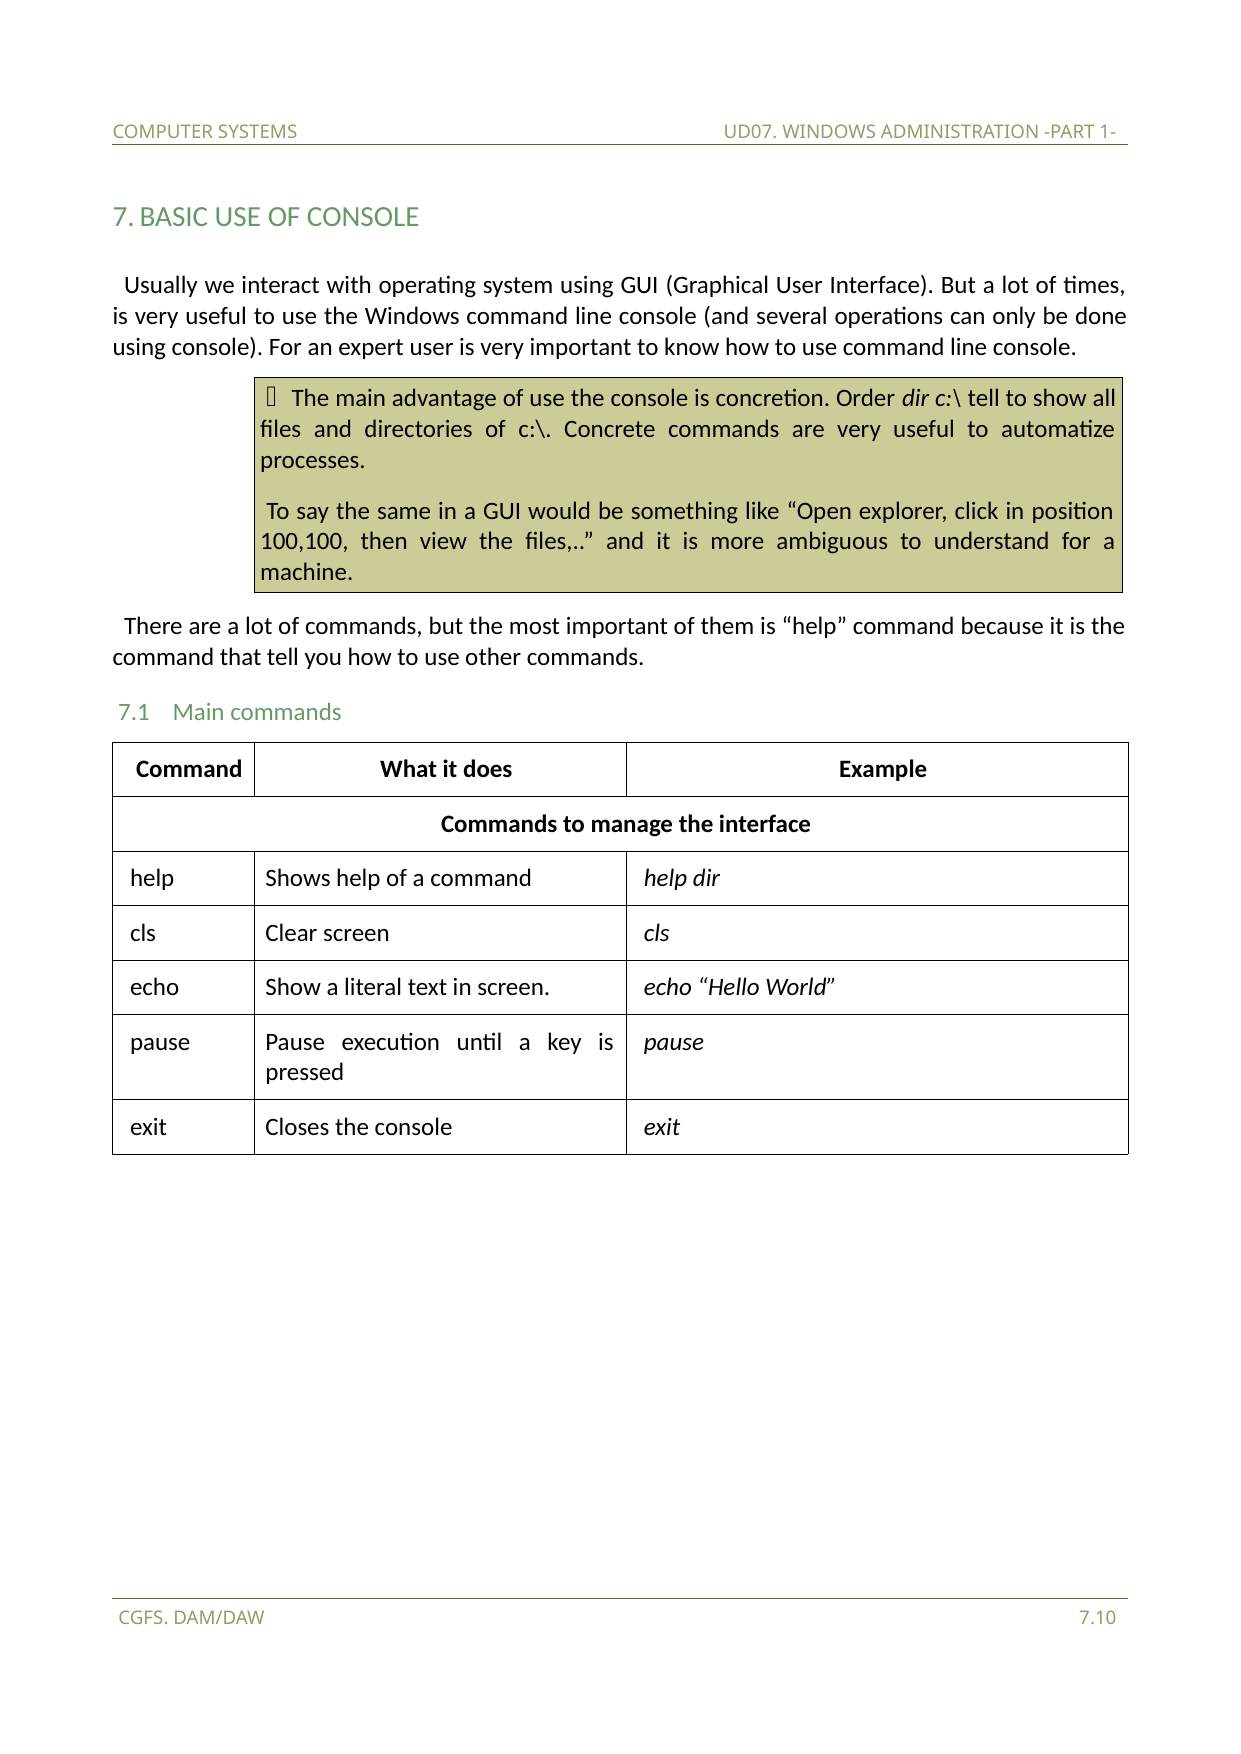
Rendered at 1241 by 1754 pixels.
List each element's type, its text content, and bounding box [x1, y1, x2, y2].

table_cell Pause execution until a key is pressed [255, 1015, 626, 1099]
text  The main advantage of use the console is concretion. Order dir c:\ tell to show all files and directories of c:\. Concrete commands are very useful to automatize processes. [255, 378, 1122, 474]
table_cell Clear screen [255, 906, 626, 960]
subtitle Basic use of console [112, 198, 1128, 234]
table_cell pause [627, 1015, 1128, 1099]
text To say the same in a GUI would be something like “Open explorer, click in position 100,100, then view the files,..” and it is more ambiguous to understand for a machine. [255, 489, 1122, 592]
table_cell help [113, 852, 254, 905]
table_cell exit [627, 1100, 1128, 1154]
table_cell echo [113, 961, 254, 1014]
table_cell Commands to manage the interface [113, 797, 1128, 851]
text There are a lot of commands, but the most important of them is “help” command because it is the command that tell you how to use other commands. [112, 610, 1128, 671]
table_cell Show a literal text in screen. [255, 961, 626, 1014]
table_header Example [627, 743, 1128, 796]
table_cell cls [627, 906, 1128, 960]
table_cell cls [113, 906, 254, 960]
table_cell pause [113, 1015, 254, 1099]
table_cell help dir [627, 852, 1128, 905]
table_header What it does [255, 743, 626, 796]
table_cell Closes the console [255, 1100, 626, 1154]
subtitle Main commands [112, 697, 1128, 727]
table_cell Shows help of a command [255, 852, 626, 905]
table_cell exit [113, 1100, 254, 1154]
table_cell echo “Hello World” [627, 961, 1128, 1014]
text Usually we interact with operating system using GUI (Graphical User Interface). But a lot of times, is very useful to use the Windows command line console (and several operations can only be done using console). For an expert user is very important to know how to use command line console. [112, 270, 1128, 361]
table_header Command [113, 743, 254, 796]
